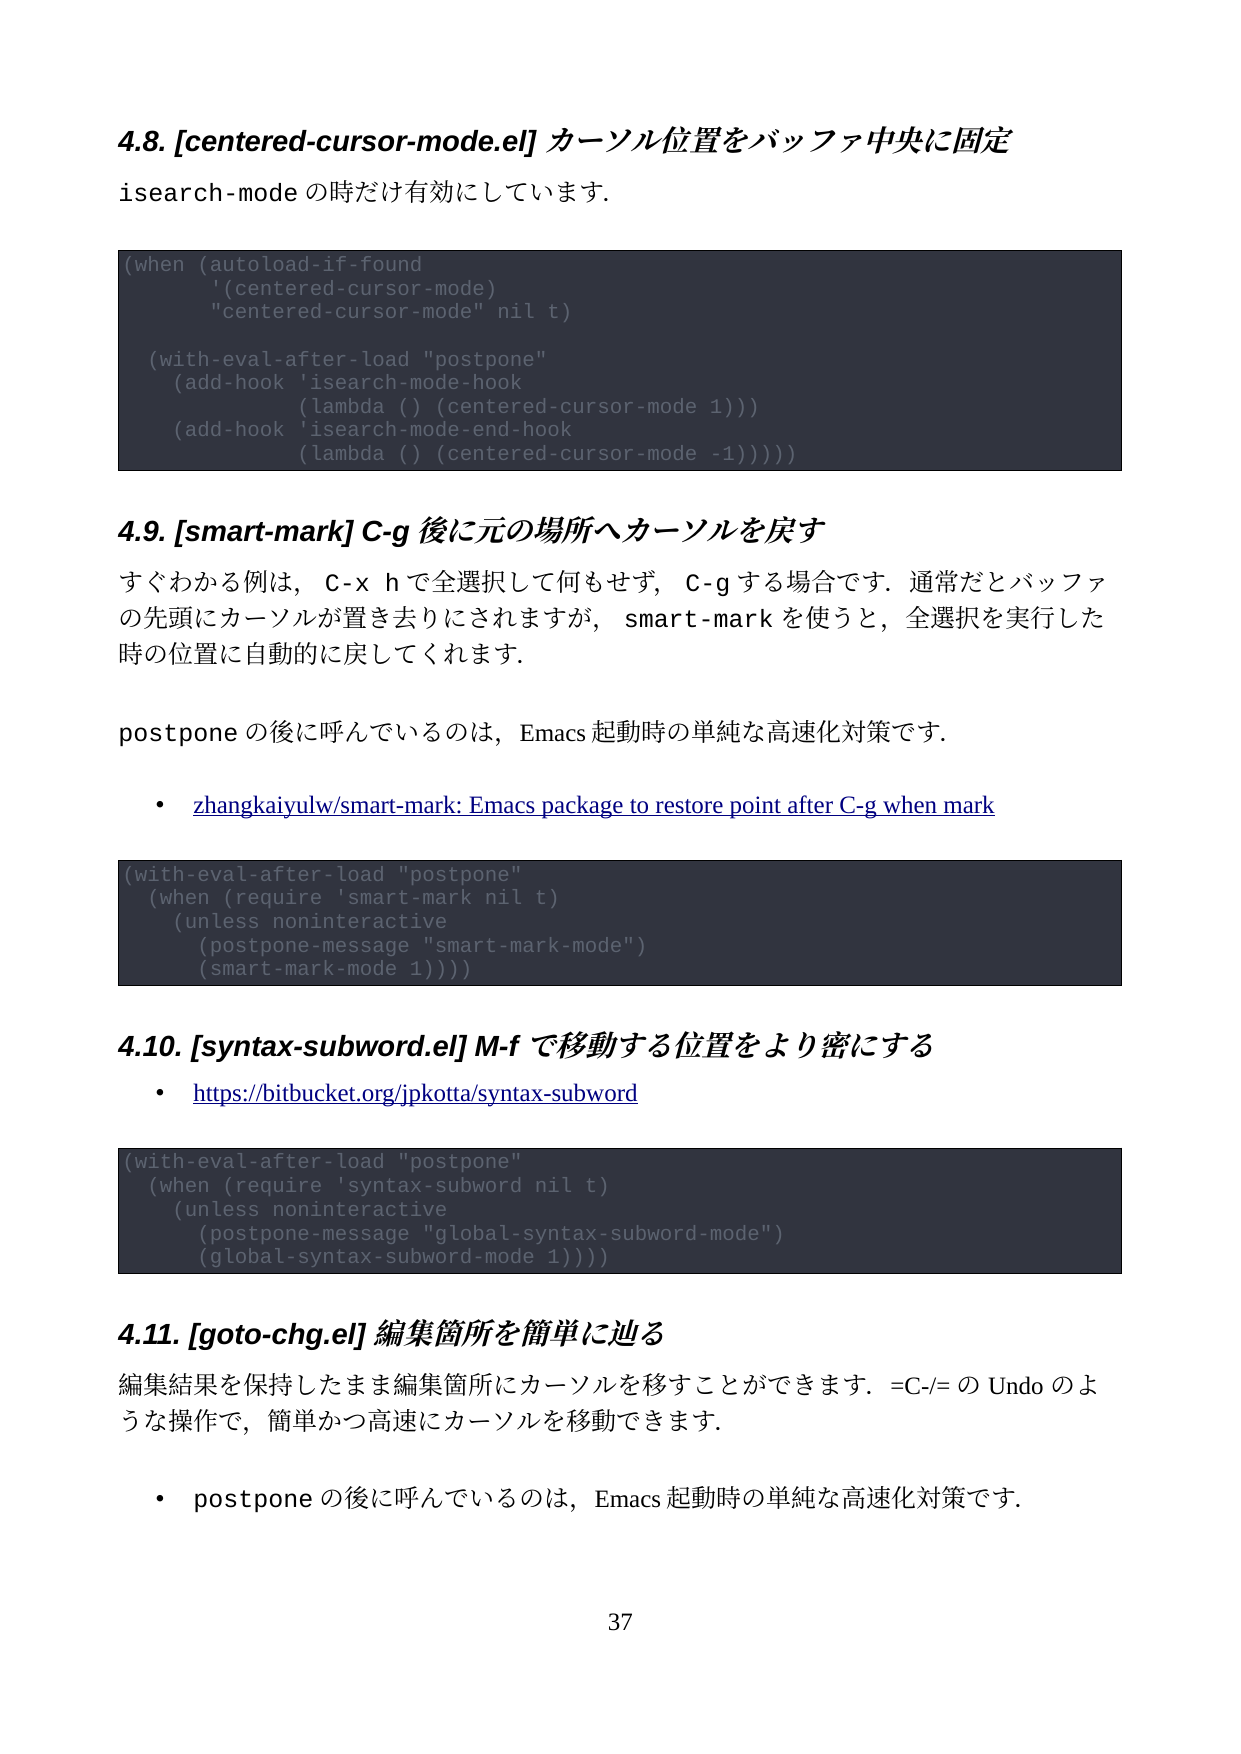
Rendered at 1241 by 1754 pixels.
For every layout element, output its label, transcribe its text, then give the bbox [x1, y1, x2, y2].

text すぐわかる例は， C-x h で全選択して何もせず， C-g する場合です．通常だとバッファの先頭にカーソルが置き去りにされますが， smart-mark を使うと，全選択を実行した時の位置に自動的に戻してくれます． [118, 562, 1122, 700]
text (lambda () (centered-cursor-mode -1))))) [119, 439, 1121, 470]
text 編集結果を保持したまま編集箇所にカーソルを移すことができます．=C-/= の Undo のような操作で，簡単かつ高速にカーソルを移動できます． [118, 1366, 1122, 1466]
subtitle [smart-mark] C-g後に元の場所へカーソルを戻す [118, 508, 1122, 550]
text (when (autoload-if-found [119, 251, 1121, 274]
text (postpone-message "global-syntax-subword-mode") [119, 1218, 1121, 1242]
text (global-syntax-subword-mode 1)))) [119, 1242, 1121, 1273]
text (add-hook 'isearch-mode-end-hook [119, 416, 1121, 439]
text "centered-cursor-mode" nil t) [119, 297, 1121, 321]
text (with-eval-after-load "postpone" [119, 1149, 1121, 1171]
subtitle [centered-cursor-mode.el] カーソル位置をバッファ中央に固定 [118, 118, 1122, 160]
text (smart-mark-mode 1)))) [119, 954, 1121, 985]
text (unless noninteractive [119, 907, 1121, 931]
text (when (require 'syntax-subword nil t) [119, 1171, 1121, 1195]
list zhangkaiyulw/smart-mark: Emacs package to restore point after C-g when mark [156, 790, 1122, 847]
text (with-eval-after-load "postpone" [119, 861, 1121, 883]
subtitle [goto-chg.el] 編集箇所を簡単に辿る [118, 1311, 1122, 1353]
text (unless noninteractive [119, 1195, 1121, 1218]
text (when (require 'smart-mark nil t) [119, 883, 1121, 907]
list https://bitbucket.org/jpkotta/syntax-subword [156, 1078, 1122, 1135]
text (lambda () (centered-cursor-mode 1))) [119, 392, 1121, 416]
text (with-eval-after-load "postpone" [119, 344, 1121, 368]
subtitle [syntax-subword.el] M-f で移動する位置をより密にする [118, 1023, 1122, 1065]
text (add-hook 'isearch-mode-hook [119, 368, 1121, 392]
text (postpone-message "smart-mark-mode") [119, 931, 1121, 954]
list postpone の後に呼んでいるのは，Emacs起動時の単純な高速化対策です． [156, 1479, 1122, 1544]
text '(centered-cursor-mode) [119, 274, 1121, 297]
text postpone の後に呼んでいるのは，Emacs起動時の単純な高速化対策です． [118, 712, 1122, 777]
text isearch-mode の時だけ有効にしています． [118, 172, 1122, 237]
